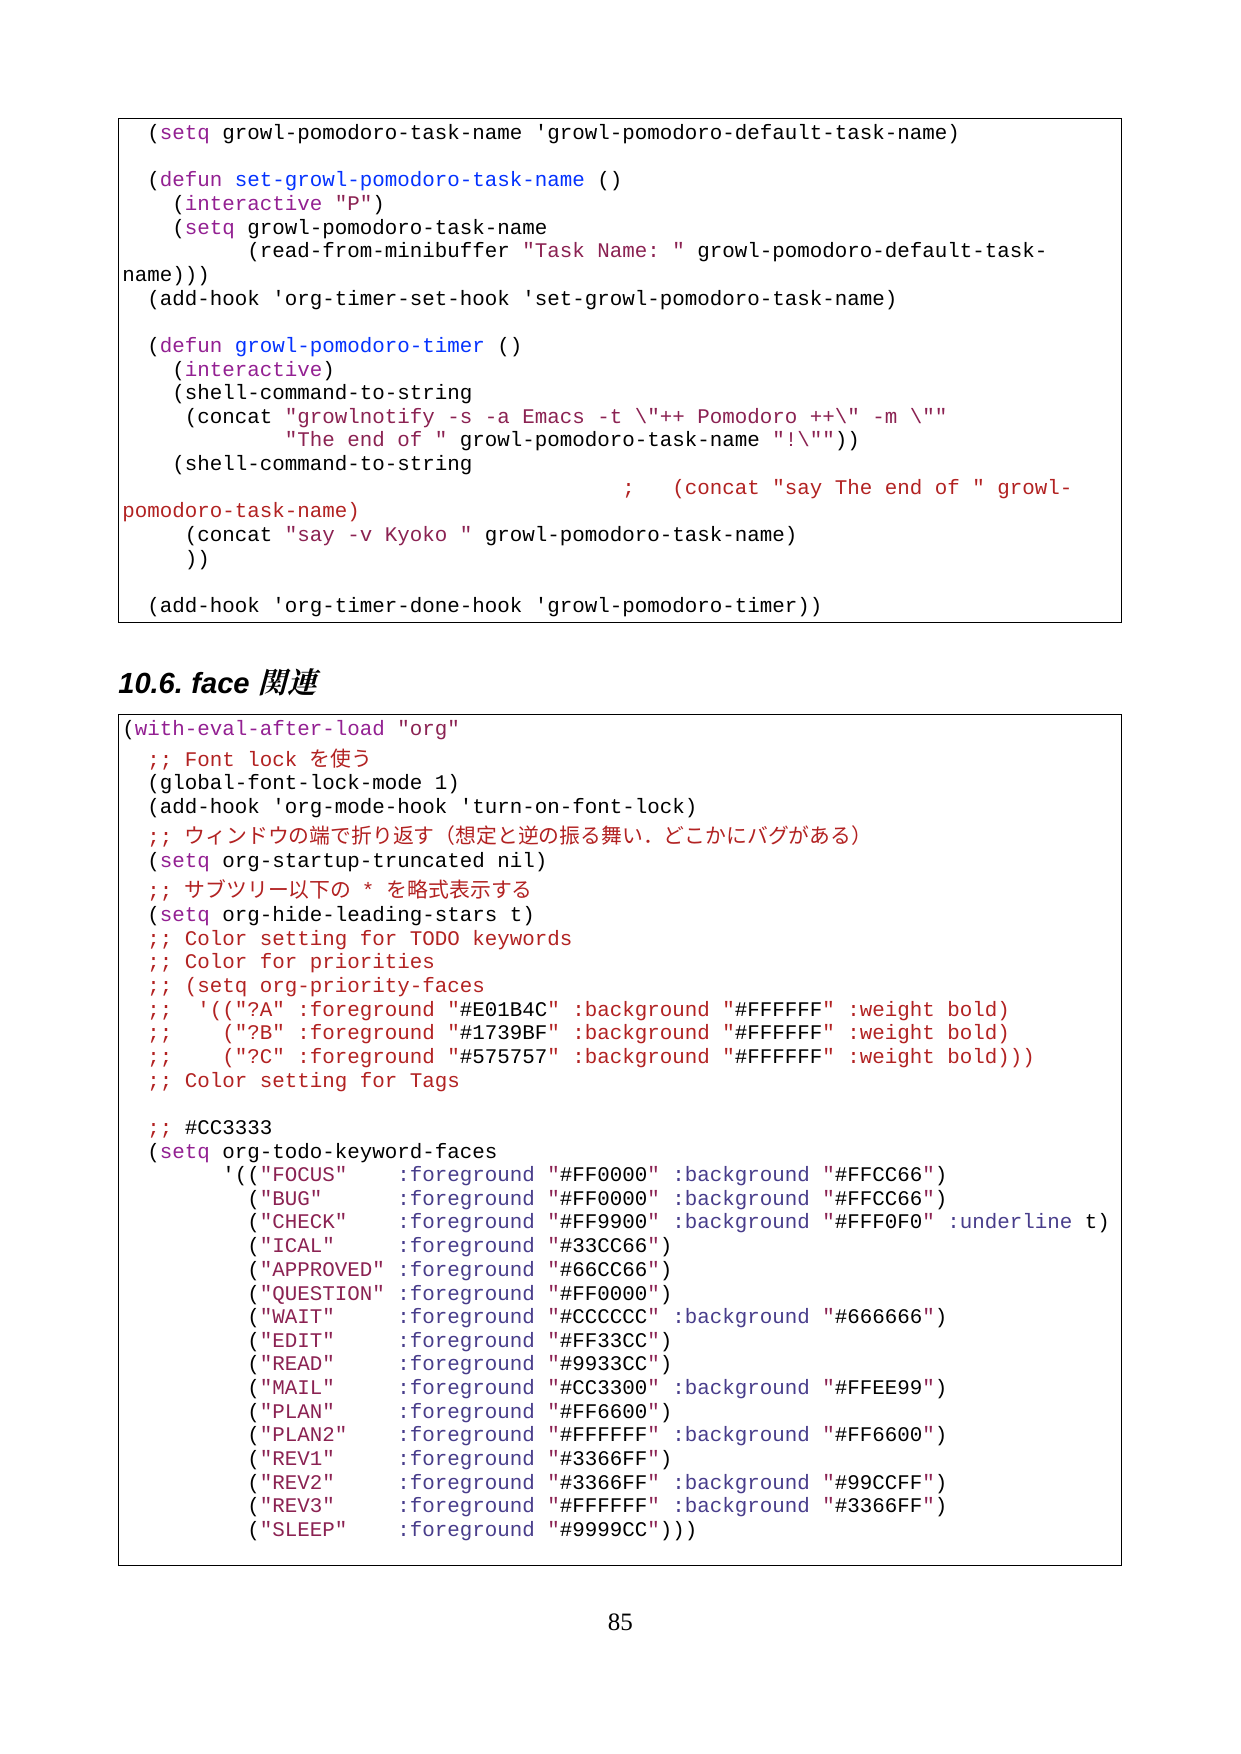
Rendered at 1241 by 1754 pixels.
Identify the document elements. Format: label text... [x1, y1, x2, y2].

text ;; ("?B" :foreground "#1739BF" :background "#FFFFFF" :weight bold) [119, 1018, 1121, 1042]
text (read-from-minibuffer "Task Name: " growl-pomodoro-default-task-name))) [119, 236, 1121, 284]
text ("EDIT" :foreground "#FF33CC") [119, 1326, 1121, 1349]
text ("REV3" :foreground "#FFFFFF" :background "#3366FF") [119, 1491, 1121, 1515]
subtitle face 関連 [118, 660, 1122, 702]
text ("QUESTION" :foreground "#FF0000") [119, 1278, 1121, 1302]
text ;; (setq org-priority-faces [119, 971, 1121, 995]
text ("PLAN2" :foreground "#FFFFFF" :background "#FF6600") [119, 1420, 1121, 1444]
text ;; Color setting for Tags [119, 1066, 1121, 1089]
text (global-font-lock-mode 1) [119, 768, 1121, 792]
text (add-hook 'org-timer-set-hook 'set-growl-pomodoro-task-name) [119, 284, 1121, 307]
text ("SLEEP" :foreground "#9999CC"))) [119, 1515, 1121, 1539]
text ("CHECK" :foreground "#FF9900" :background "#FFF0F0" :underline t) [119, 1208, 1121, 1231]
text (concat "growlnotify -s -a Emacs -t \"++ Pomodoro ++\" -m \"" [119, 402, 1121, 426]
text (setq org-todo-keyword-faces [119, 1137, 1121, 1160]
text '(("FOCUS" :foreground "#FF0000" :background "#FFCC66") [119, 1160, 1121, 1184]
text (setq growl-pomodoro-task-name [119, 213, 1121, 236]
text ("WAIT" :foreground "#CCCCCC" :background "#666666") [119, 1302, 1121, 1326]
text ("APPROVED" :foreground "#66CC66") [119, 1255, 1121, 1278]
text ("MAIL" :foreground "#CC3300" :background "#FFEE99") [119, 1373, 1121, 1397]
text (interactive) [119, 354, 1121, 378]
text (shell-command-to-string [119, 449, 1121, 473]
text ;; サブツリー以下の * を略式表示する [119, 870, 1121, 900]
text ;; Font lock を使う [119, 738, 1121, 768]
text ;; #CC3333 [119, 1113, 1121, 1137]
text (with-eval-after-load "org" [119, 715, 1121, 738]
text ;; Color for priorities [119, 947, 1121, 971]
text (setq org-hide-leading-stars t) [119, 900, 1121, 924]
text (setq org-startup-truncated nil) [119, 846, 1121, 870]
text "The end of " growl-pomodoro-task-name "!\"")) [119, 426, 1121, 449]
text ;; Color setting for TODO keywords [119, 924, 1121, 947]
text (defun set-growl-pomodoro-task-name () [119, 165, 1121, 189]
text ;; '(("?A" :foreground "#E01B4C" :background "#FFFFFF" :weight bold) [119, 995, 1121, 1018]
text (add-hook 'org-mode-hook 'turn-on-font-lock) [119, 792, 1121, 816]
text (add-hook 'org-timer-done-hook 'growl-pomodoro-timer)) [119, 591, 1121, 622]
text (concat "say -v Kyoko " growl-pomodoro-task-name) [119, 520, 1121, 544]
text ("ICAL" :foreground "#33CC66") [119, 1231, 1121, 1255]
text ;; ("?C" :foreground "#575757" :background "#FFFFFF" :weight bold))) [119, 1042, 1121, 1066]
text ("READ" :foreground "#9933CC") [119, 1349, 1121, 1373]
text ("BUG" :foreground "#FF0000" :background "#FFCC66") [119, 1184, 1121, 1208]
text (shell-command-to-string [119, 378, 1121, 402]
text ("REV2" :foreground "#3366FF" :background "#99CCFF") [119, 1468, 1121, 1491]
text )) [119, 544, 1121, 567]
text ("REV1" :foreground "#3366FF") [119, 1444, 1121, 1468]
text ("PLAN" :foreground "#FF6600") [119, 1397, 1121, 1420]
text ;; ウィンドウの端で折り返す（想定と逆の振る舞い．どこかにバグがある） [119, 816, 1121, 846]
text (setq growl-pomodoro-task-name 'growl-pomodoro-default-task-name) [119, 119, 1121, 142]
text (interactive "P") [119, 189, 1121, 213]
text (defun growl-pomodoro-timer () [119, 331, 1121, 354]
text ; (concat "say The end of " growl-pomodoro-task-name) [119, 473, 1121, 520]
